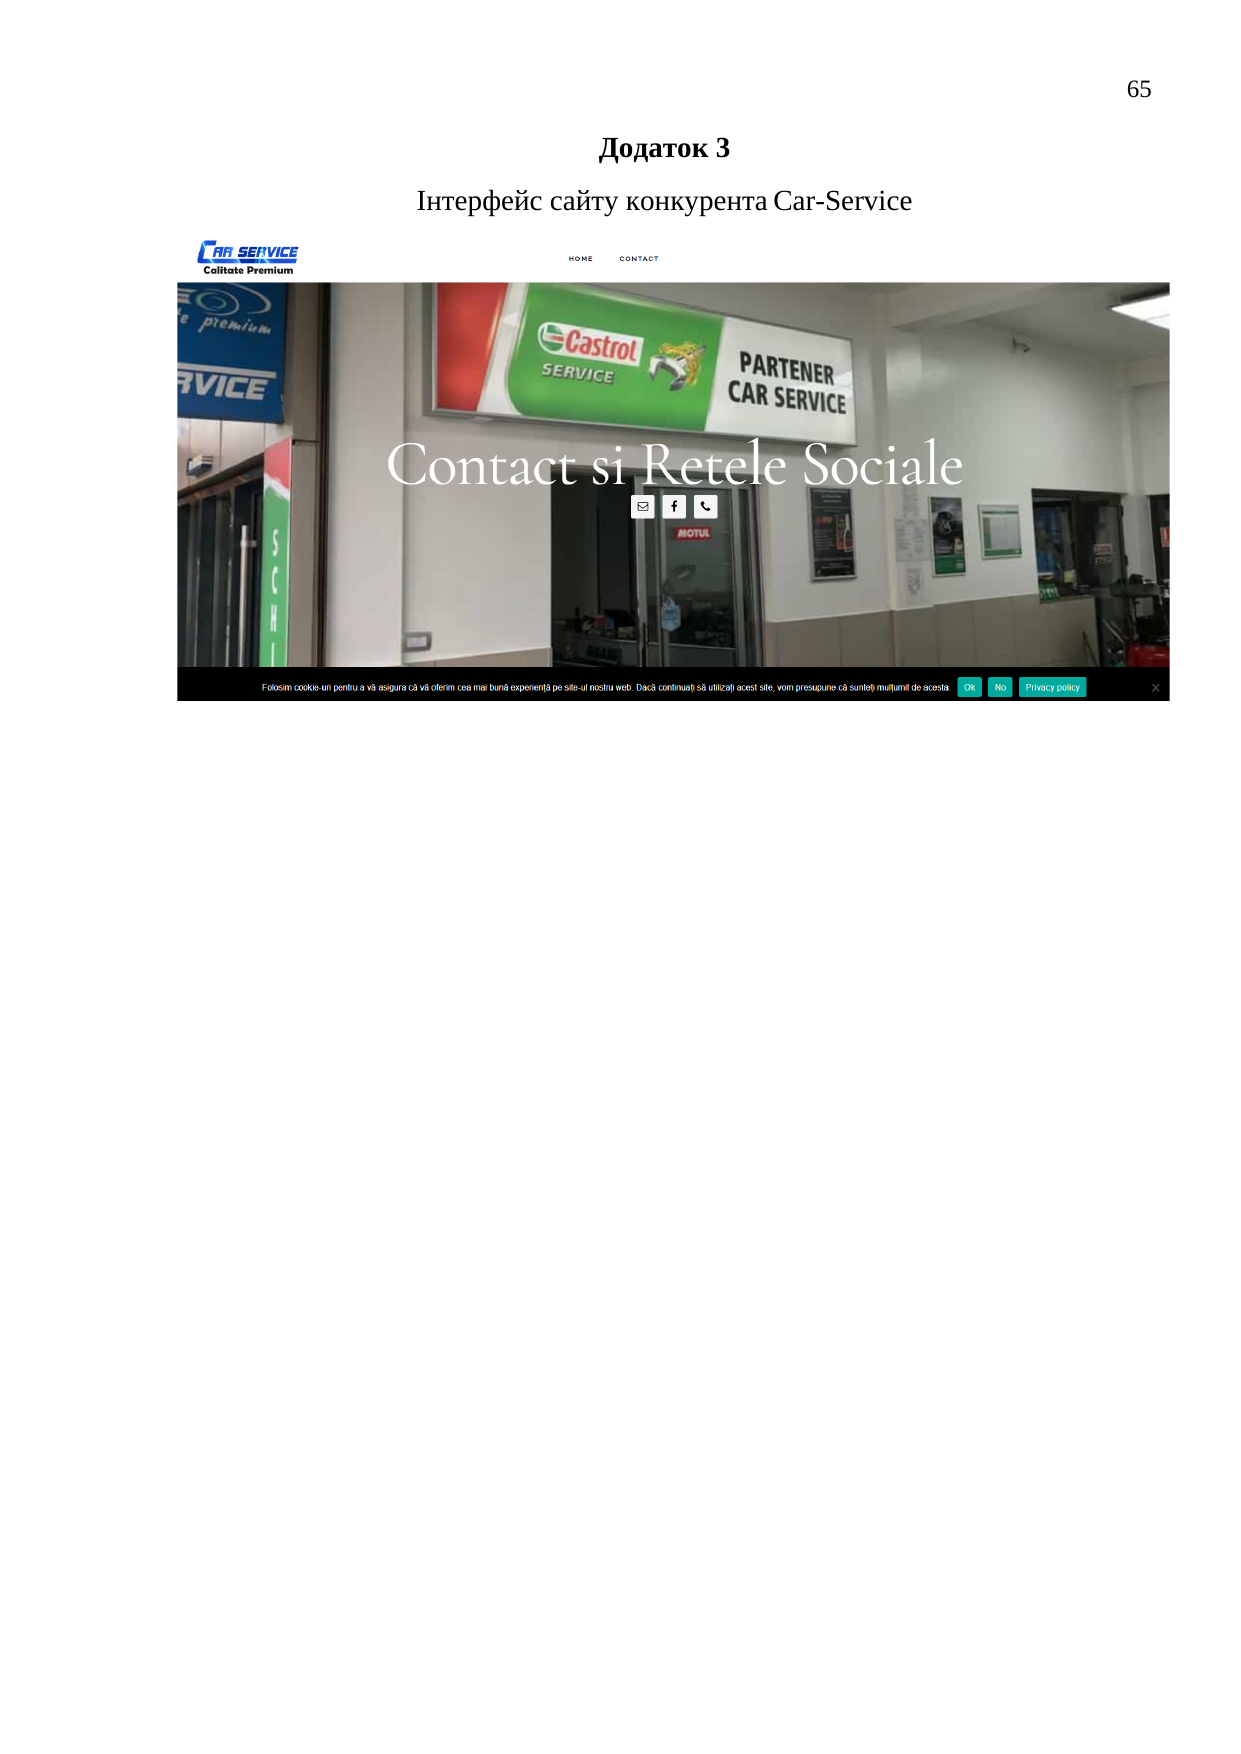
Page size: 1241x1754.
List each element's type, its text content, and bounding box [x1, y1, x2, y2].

text Інтерфейс сайту конкурента Car-Service [177, 183, 1152, 217]
text Додаток 3 [177, 131, 1152, 164]
picture [177, 236, 1170, 701]
